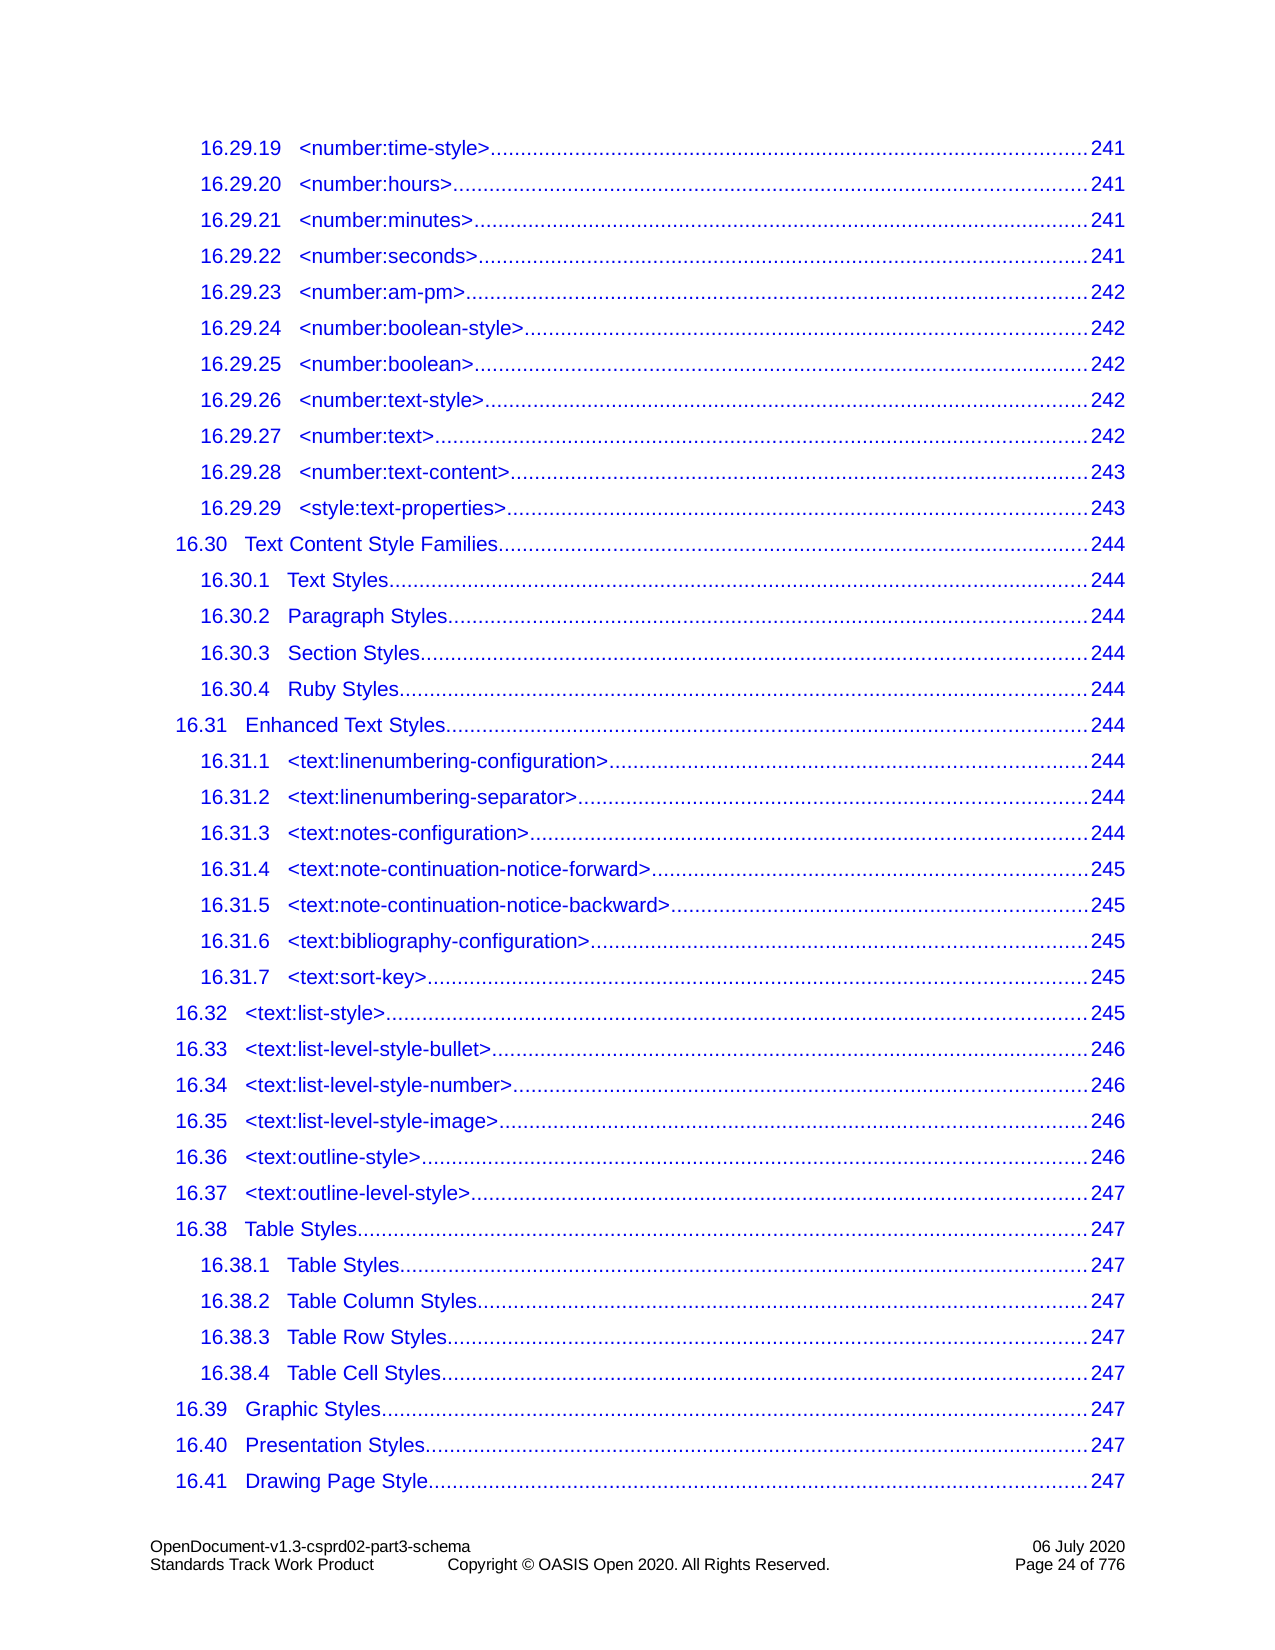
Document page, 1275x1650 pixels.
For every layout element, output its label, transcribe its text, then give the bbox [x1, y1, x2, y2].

text 16.31.6 <text:bibliography-configuration> 245 [200, 929, 1125, 953]
text 16.31.1 <text:linenumbering-configuration> 244 [200, 749, 1125, 773]
text 16.29.21 <number:minutes> 241 [200, 208, 1125, 232]
text 16.29.23 <number:am-pm> 242 [200, 281, 1125, 304]
text 16.29.20 <number:hours> 241 [200, 172, 1125, 196]
text 16.31.4 <text:note-continuation-notice-forward> 245 [200, 857, 1125, 881]
text 16.31.3 <text:notes-configuration> 244 [200, 821, 1125, 845]
text 16.38.4 Table Cell Styles 247 [200, 1362, 1125, 1385]
text 16.31.5 <text:note-continuation-notice-backward> 245 [200, 893, 1125, 917]
text 16.35 <text:list-level-style-image> 246 [175, 1109, 1125, 1133]
text 16.38.2 Table Column Styles 247 [200, 1290, 1125, 1313]
text 16.29.28 <number:text-content> 243 [200, 461, 1125, 484]
text 16.32 <text:list-style> 245 [175, 1001, 1125, 1025]
text 16.37 <text:outline-level-style> 247 [175, 1182, 1125, 1205]
text 16.30.3 Section Styles 244 [200, 641, 1125, 664]
text 16.34 <text:list-level-style-number> 246 [175, 1073, 1125, 1097]
text 16.29.24 <number:boolean-style> 242 [200, 317, 1125, 340]
text 16.40 Presentation Styles 247 [175, 1434, 1125, 1457]
text 16.36 <text:outline-style> 246 [175, 1146, 1125, 1169]
text 16.29.22 <number:seconds> 241 [200, 244, 1125, 268]
text 16.38.3 Table Row Styles 247 [200, 1326, 1125, 1349]
text 16.30.1 Text Styles 244 [200, 569, 1125, 592]
text 16.31.7 <text:sort-key> 245 [200, 965, 1125, 989]
text 16.38.1 Table Styles 247 [200, 1254, 1125, 1277]
text 16.30.4 Ruby Styles 244 [200, 677, 1125, 701]
text 16.30.2 Paragraph Styles 244 [200, 605, 1125, 628]
text 16.31 Enhanced Text Styles 244 [175, 713, 1125, 737]
text 16.29.19 <number:time-style> 241 [200, 136, 1125, 160]
text 16.39 Graphic Styles 247 [175, 1398, 1125, 1421]
text 16.29.29 <style:text-properties> 243 [200, 497, 1125, 520]
text 16.33 <text:list-level-style-bullet> 246 [175, 1037, 1125, 1061]
text 16.38 Table Styles 247 [175, 1218, 1125, 1241]
text 16.29.27 <number:text> 242 [200, 425, 1125, 448]
text 16.31.2 <text:linenumbering-separator> 244 [200, 785, 1125, 809]
text 16.30 Text Content Style Families 244 [175, 533, 1125, 556]
text 16.29.26 <number:text-style> 242 [200, 389, 1125, 412]
text 16.41 Drawing Page Style 247 [175, 1470, 1125, 1493]
text 16.29.25 <number:boolean> 242 [200, 353, 1125, 376]
